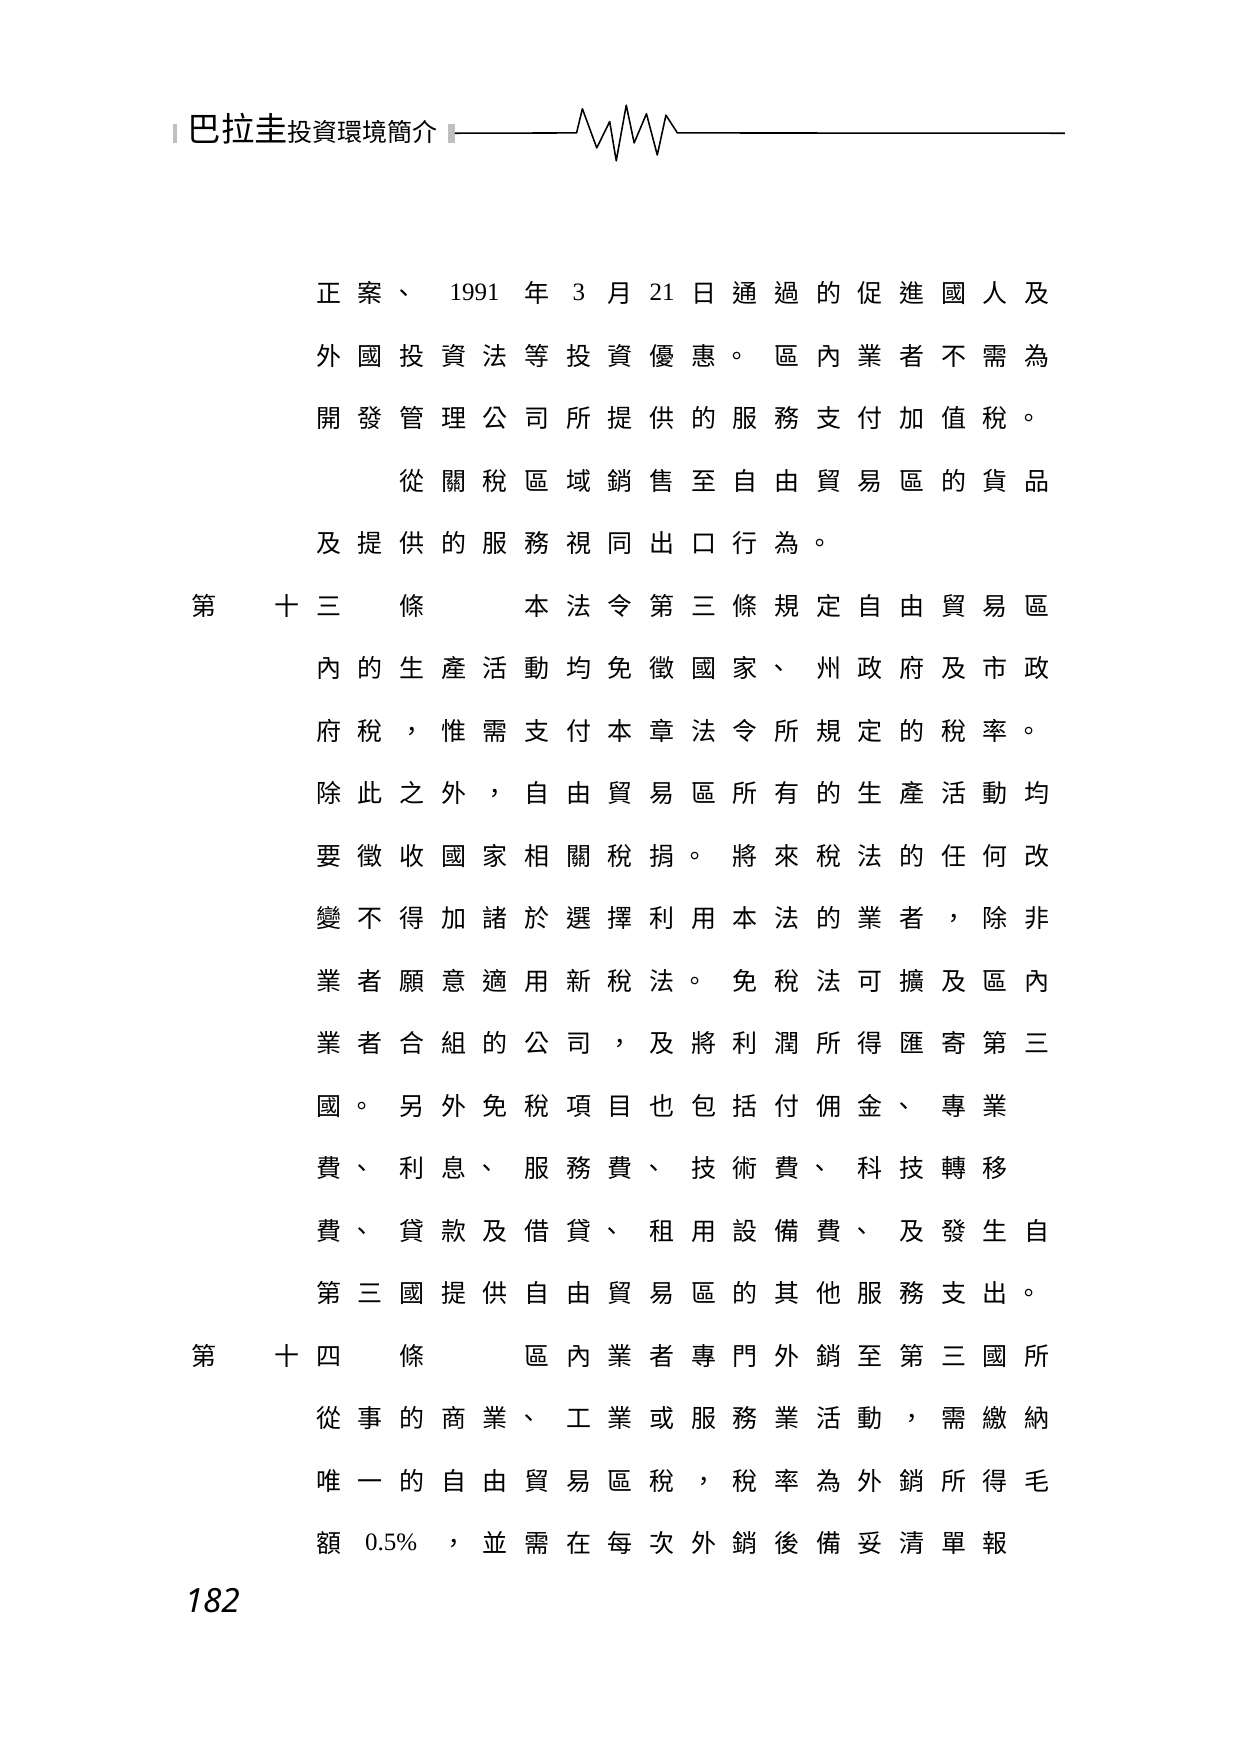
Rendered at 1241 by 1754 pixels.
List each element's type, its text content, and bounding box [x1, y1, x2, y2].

text 第 十三 條 本法令第三條規定自由貿易區內的生產活動均免徵國家、州政府及市政府稅，惟需支付本章法令所規定的稅率。除此之外，自由貿易區所有的生產活動均要徵收國家相關稅捐。將來稅法的任何改變不得加諸於選擇利用本法的業者，除非業者願意適用新稅法。免稅法可擴及區內業者合組的公司，及將利潤所得匯寄第三國。另外免稅項目也包括付佣金、專業費、利息、服務費、技術費、科技轉移費、貸款及借貸、租用設備費、及發生自第三國提供自由貿易區的其他服務支出。 [183, 563, 1058, 1313]
text 從關稅區域銷售至自由貿易區的貨品及提供的服務視同出口行為。 [306, 438, 1058, 563]
text 第 十四 條 區內業者專門外銷至第三國所從事的商業、工業或服務業活動，需繳納唯一的自由貿易區稅，稅率為外銷所得毛額0.5%，並需在每次外銷後備妥清單報 [183, 1313, 1058, 1563]
text 正案、1991年3月21日通過的促進國人及外國投資法等投資優惠。區內業者不需為開發管理公司所提供的服務支付加值稅。 [183, 250, 1058, 438]
